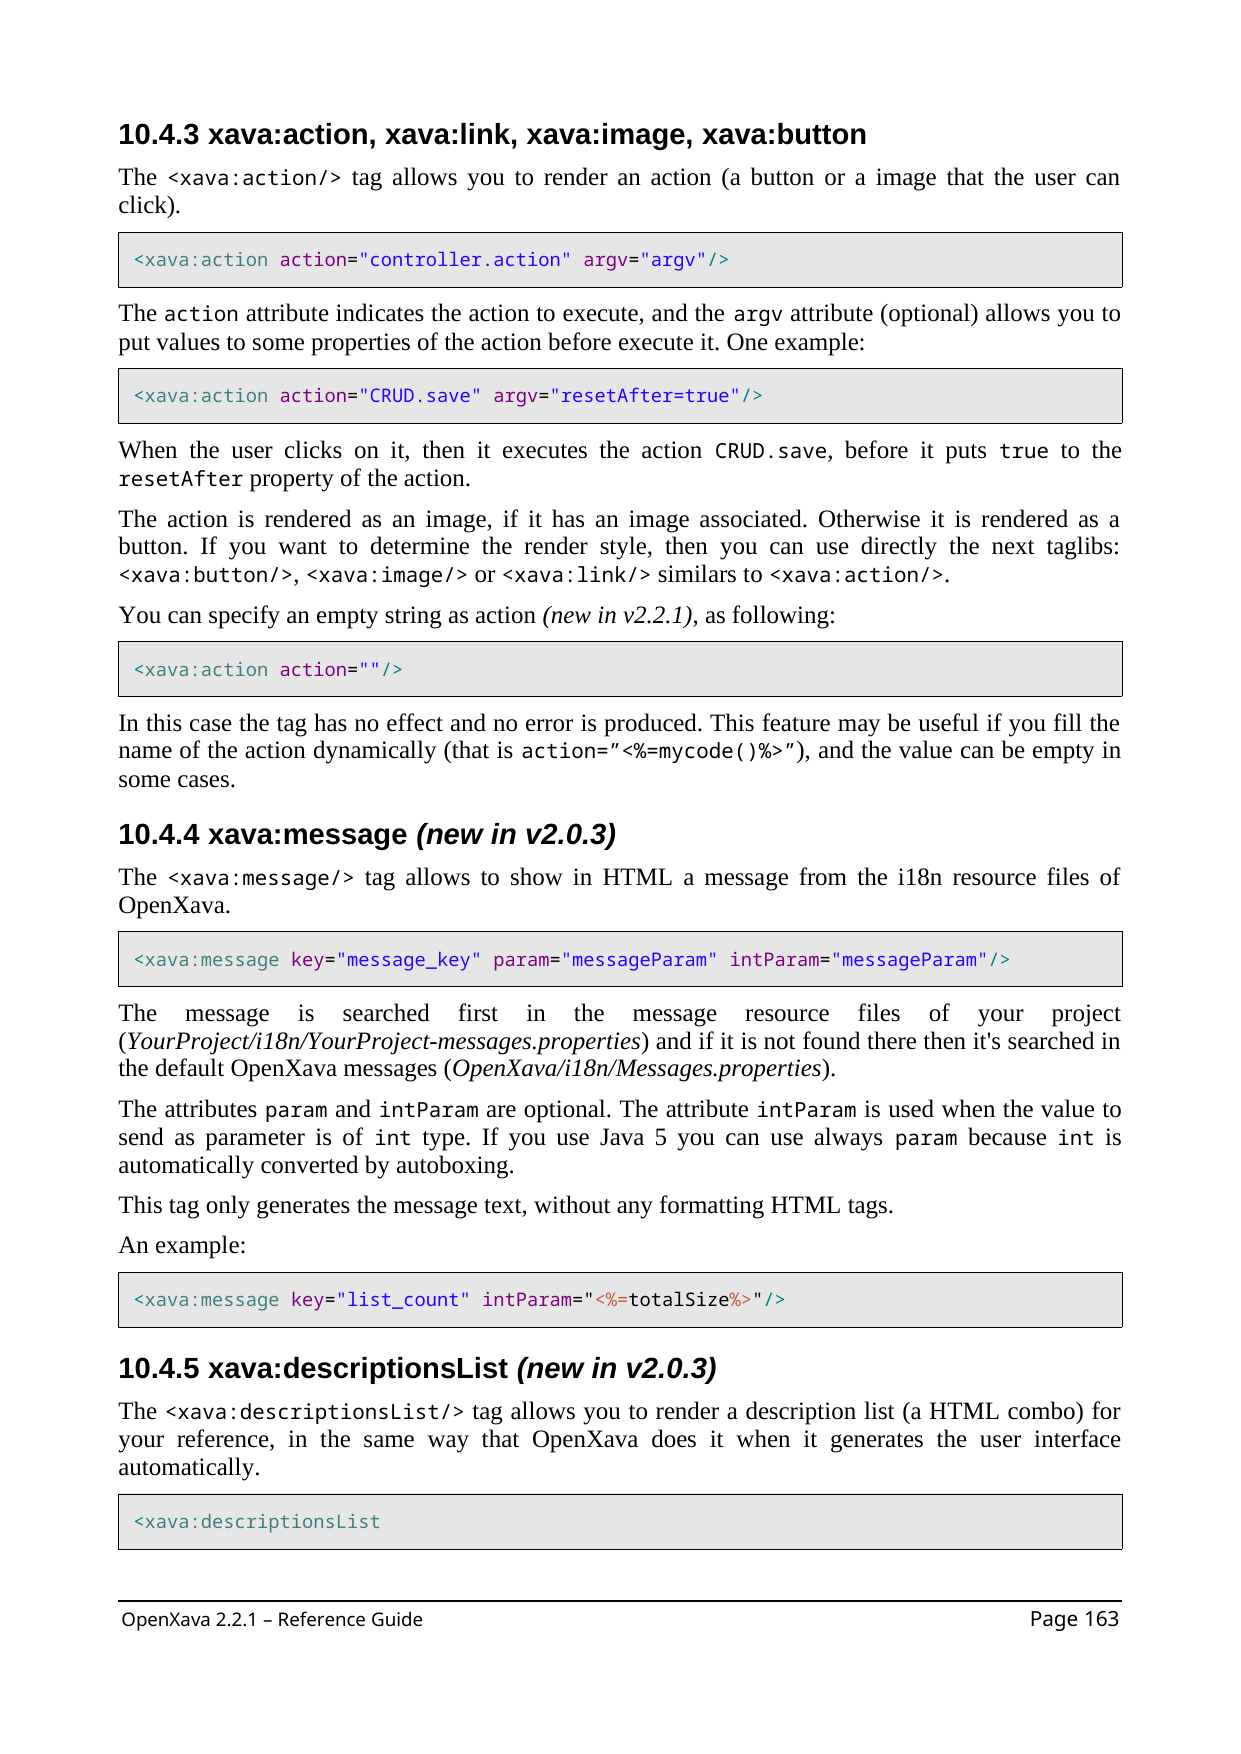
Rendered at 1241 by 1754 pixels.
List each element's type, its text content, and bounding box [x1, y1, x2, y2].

text <xava:action action="controller.action" argv="argv"/> [119, 233, 1122, 287]
text The message is searched first in the message resource files of your project (YourProject/i18n/YourProject-messages.properties) and if it is not found there then it's searched in the default OpenXava messages (OpenXava/i18n/Messages.properties). [118, 999, 1122, 1082]
text The <xava:action/> tag allows you to render an action (a button or a image that the user can click). [118, 163, 1122, 219]
subtitle xava:descriptionsList (new in v2.0.3) [118, 1352, 1122, 1385]
text <xava:action action=""/> [119, 642, 1122, 696]
text This tag only generates the message text, without any formatting HTML tags. [118, 1191, 1122, 1219]
text The action is rendered as an image, if it has an image associated. Otherwise it is rendered as a button. If you want to determine the render style, then you can use directly the next taglibs: <xava:button/>, <xava:image/> or <xava:link/> similars to <xava:action/>. [118, 505, 1122, 588]
text The <xava:descriptionsList/> tag allows you to render a description list (a HTML combo) for your reference, in the same way that OpenXava does it when it generates the user interface automatically. [118, 1397, 1122, 1481]
text The action attribute indicates the action to execute, and the argv attribute (optional) allows you to put values to some properties of the action before execute it. One example: [118, 299, 1122, 356]
text In this case the tag has no effect and no error is produced. This feature may be useful if you fill the name of the action dynamically (that is action=”<%=mycode()%>”), and the value can be empty in some cases. [118, 709, 1122, 793]
text <xava:descriptionsList [119, 1495, 1122, 1549]
subtitle xava:message (new in v2.0.3) [118, 818, 1122, 850]
text <xava:message key="message_key" param="messageParam" intParam="messageParam"/> [119, 932, 1122, 986]
text You can specify an empty string as action (new in v2.2.1), as following: [118, 601, 1122, 629]
text When the user clicks on it, then it executes the action CRUD.save, before it puts true to the resetAfter property of the action. [118, 436, 1122, 492]
text The attributes param and intParam are optional. The attribute intParam is used when the value to send as parameter is of int type. If you use Java 5 you can use always param because int is automatically converted by autoboxing. [118, 1095, 1122, 1179]
text An example: [118, 1232, 1122, 1259]
text <xava:action action="CRUD.save" argv="resetAfter=true"/> [119, 369, 1122, 423]
text <xava:message key="list_count" intParam="<%=totalSize%>"/> [119, 1273, 1122, 1327]
text The <xava:message/> tag allows to show in HTML a message from the i18n resource files of OpenXava. [118, 863, 1122, 919]
subtitle xava:action, xava:link, xava:image, xava:button [118, 118, 1122, 151]
